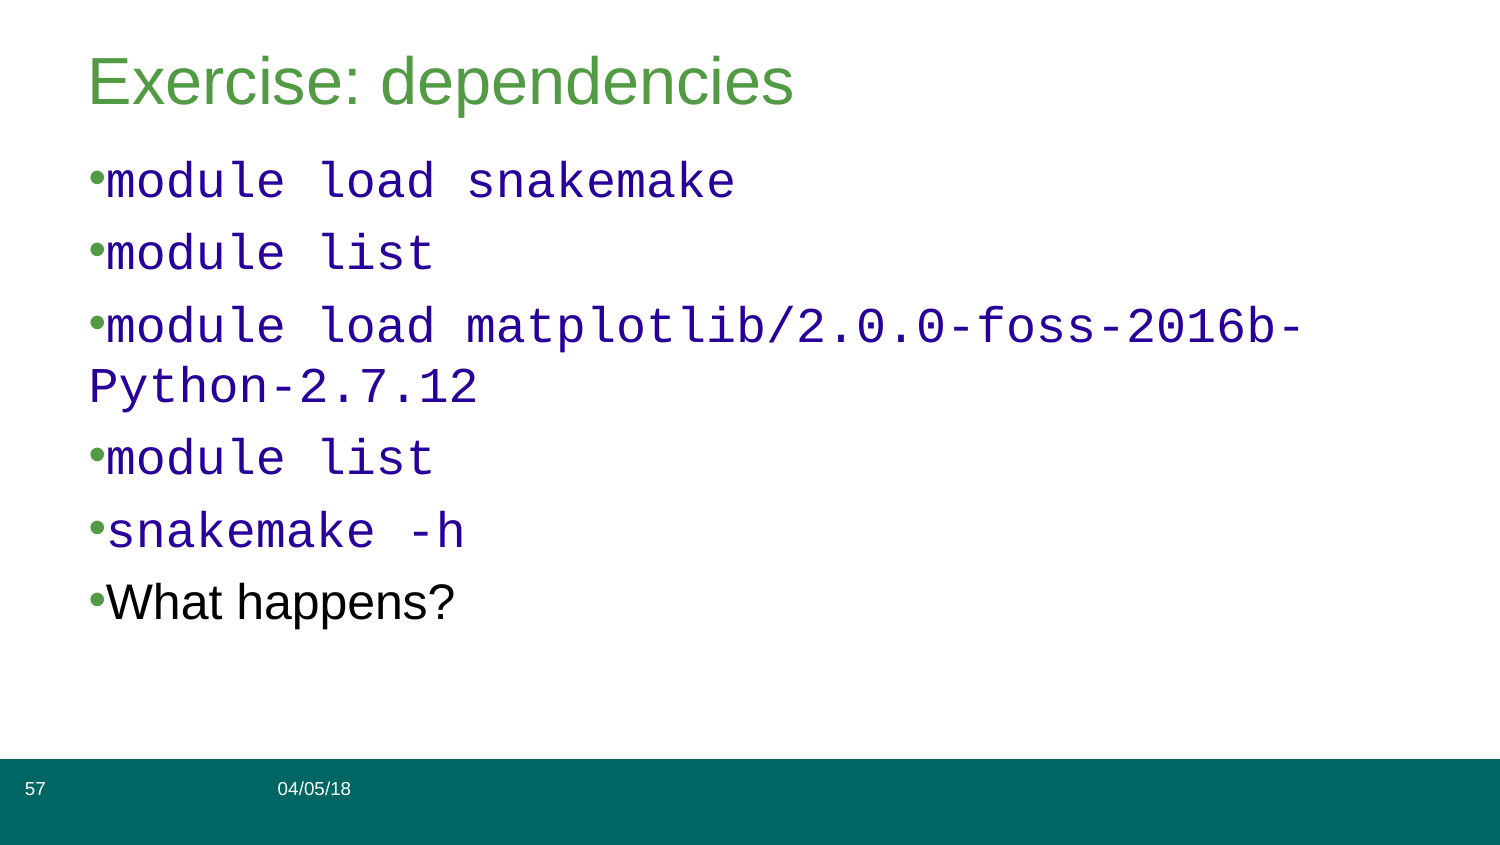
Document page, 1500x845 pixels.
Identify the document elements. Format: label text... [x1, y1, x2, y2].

text_box [24, 776, 76, 799]
title Exercise: dependencies [87, 37, 1426, 132]
text_box 04/05/18 [277, 776, 553, 799]
list module load snakemake module list module load matplotlib/2.0.0-foss-2016b-Python-2.7.12 module list snakemake -h What happens? [88, 147, 1427, 683]
